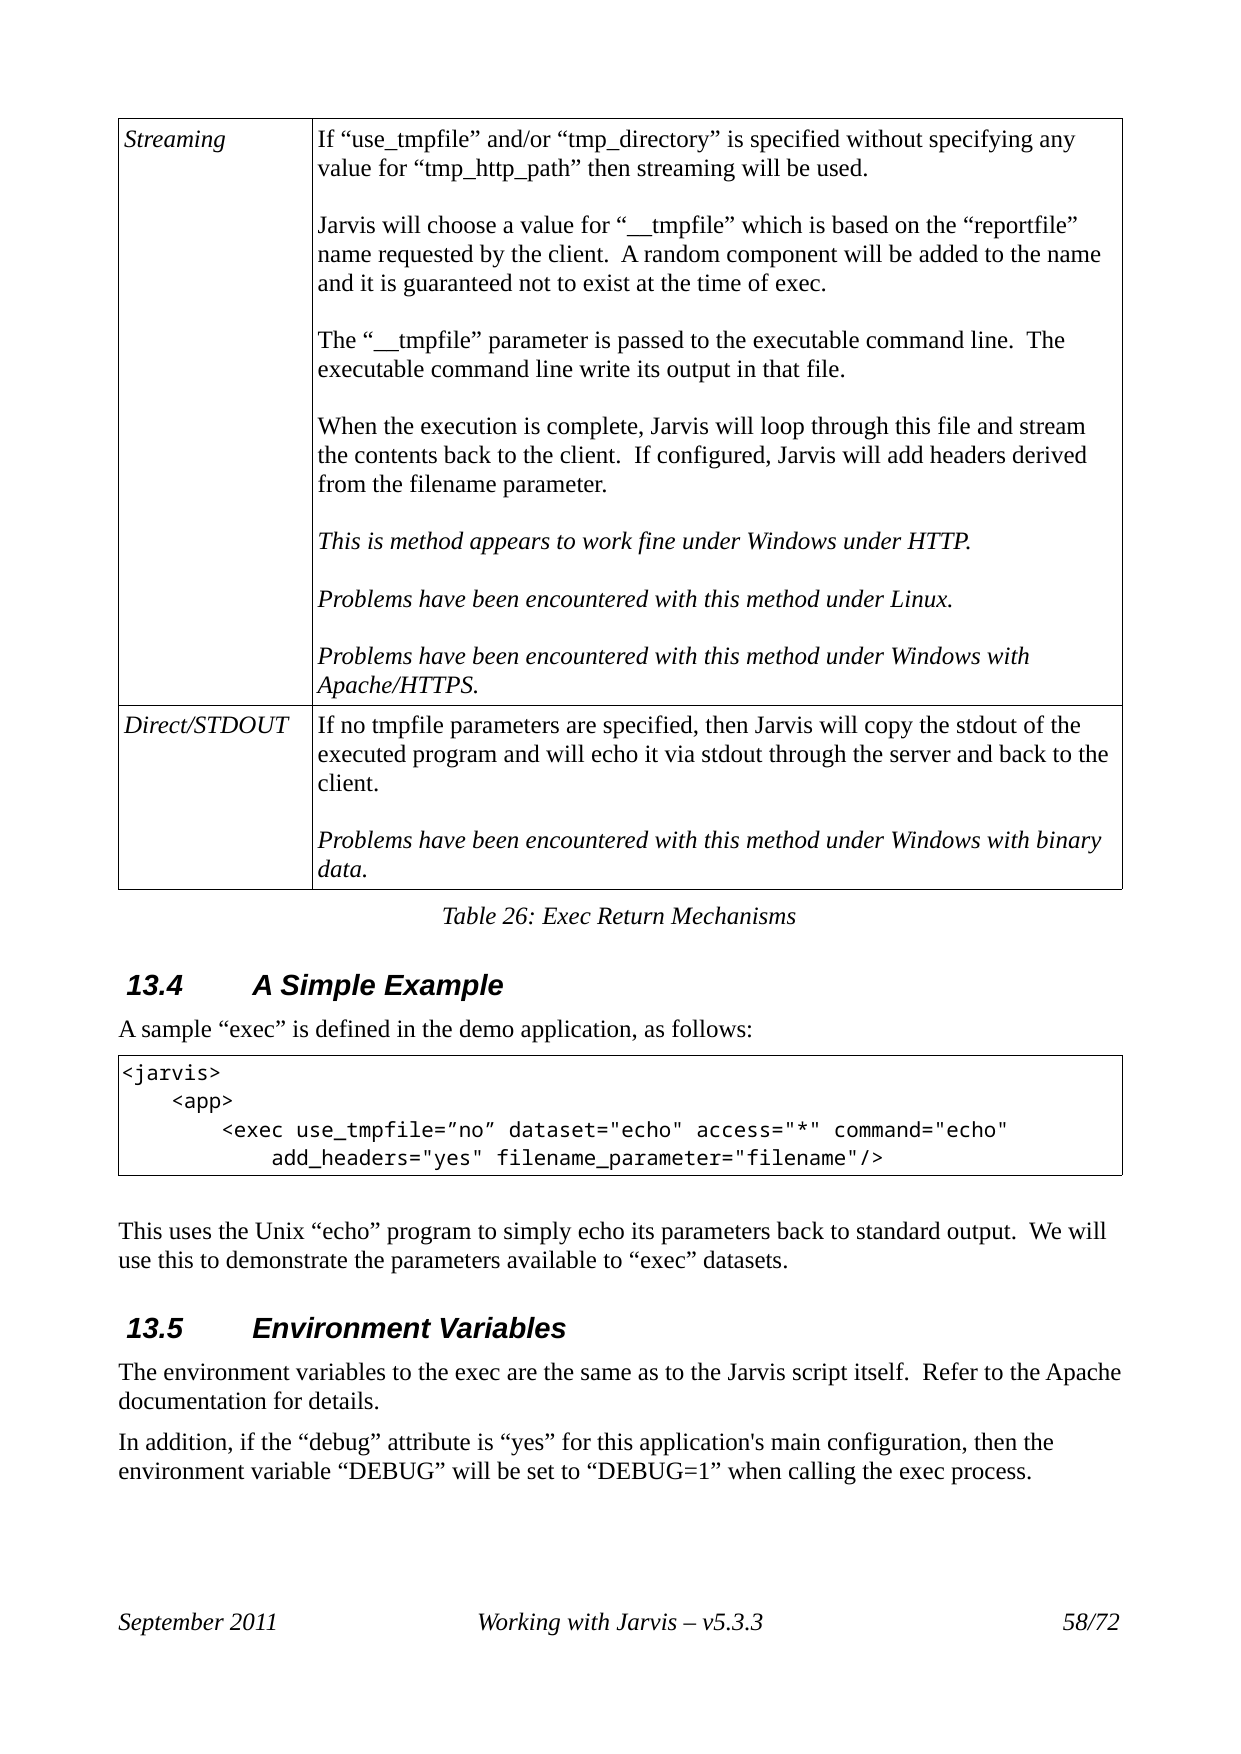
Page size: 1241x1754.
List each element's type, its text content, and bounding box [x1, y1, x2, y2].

text <jarvis> [119, 1056, 1122, 1083]
text This uses the Unix “echo” program to simply echo its parameters back to standard output. We will use this to demonstrate the parameters available to “exec” datasets. [118, 1216, 1122, 1273]
table_cell If no tmpfile parameters are specified, then Jarvis will copy the stdout of the executed program and will echo it via stdout through the server and back to the client. Problems have been encountered with this method under Windows with binary data. [313, 706, 1122, 889]
text In addition, if the “debug” attribute is “yes” for this application's main configuration, then the environment variable “DEBUG” will be set to “DEBUG=1” when calling the exec process. [118, 1427, 1122, 1484]
subtitle Environment Variables [118, 1311, 1122, 1344]
text <exec use_tmpfile=”no” dataset="echo" access="*" command="echo" [119, 1112, 1122, 1140]
table_cell Streaming [119, 119, 312, 705]
text add_headers="yes" filename_parameter="filename"/> [119, 1140, 1122, 1175]
text Table 26: Exec Return Mechanisms [118, 901, 1122, 930]
table_cell Direct/STDOUT [119, 706, 312, 889]
text <app> [119, 1083, 1122, 1112]
text A sample “exec” is defined in the demo application, as follows: [118, 1014, 1122, 1042]
table_cell If “use_tmpfile” and/or “tmp_directory” is specified without specifying any value for “tmp_http_path” then streaming will be used. Jarvis will choose a value for “__tmpfile” which is based on the “reportfile” name requested by the client. A random component will be added to the name and it is guaranteed not to exist at the time of exec. The “__tmpfile” parameter is passed to the executable command line. The executable command line write its output in that file. When the execution is complete, Jarvis will loop through this file and stream the contents back to the client. If configured, Jarvis will add headers derived from the filename parameter. This is method appears to work fine under Windows under HTTP. Problems have been encountered with this method under Linux. Problems have been encountered with this method under Windows with Apache/HTTPS. [313, 119, 1122, 705]
subtitle A Simple Example [118, 968, 1122, 1001]
text The environment variables to the exec are the same as to the Jarvis script itself. Refer to the Apache documentation for details. [118, 1357, 1122, 1414]
